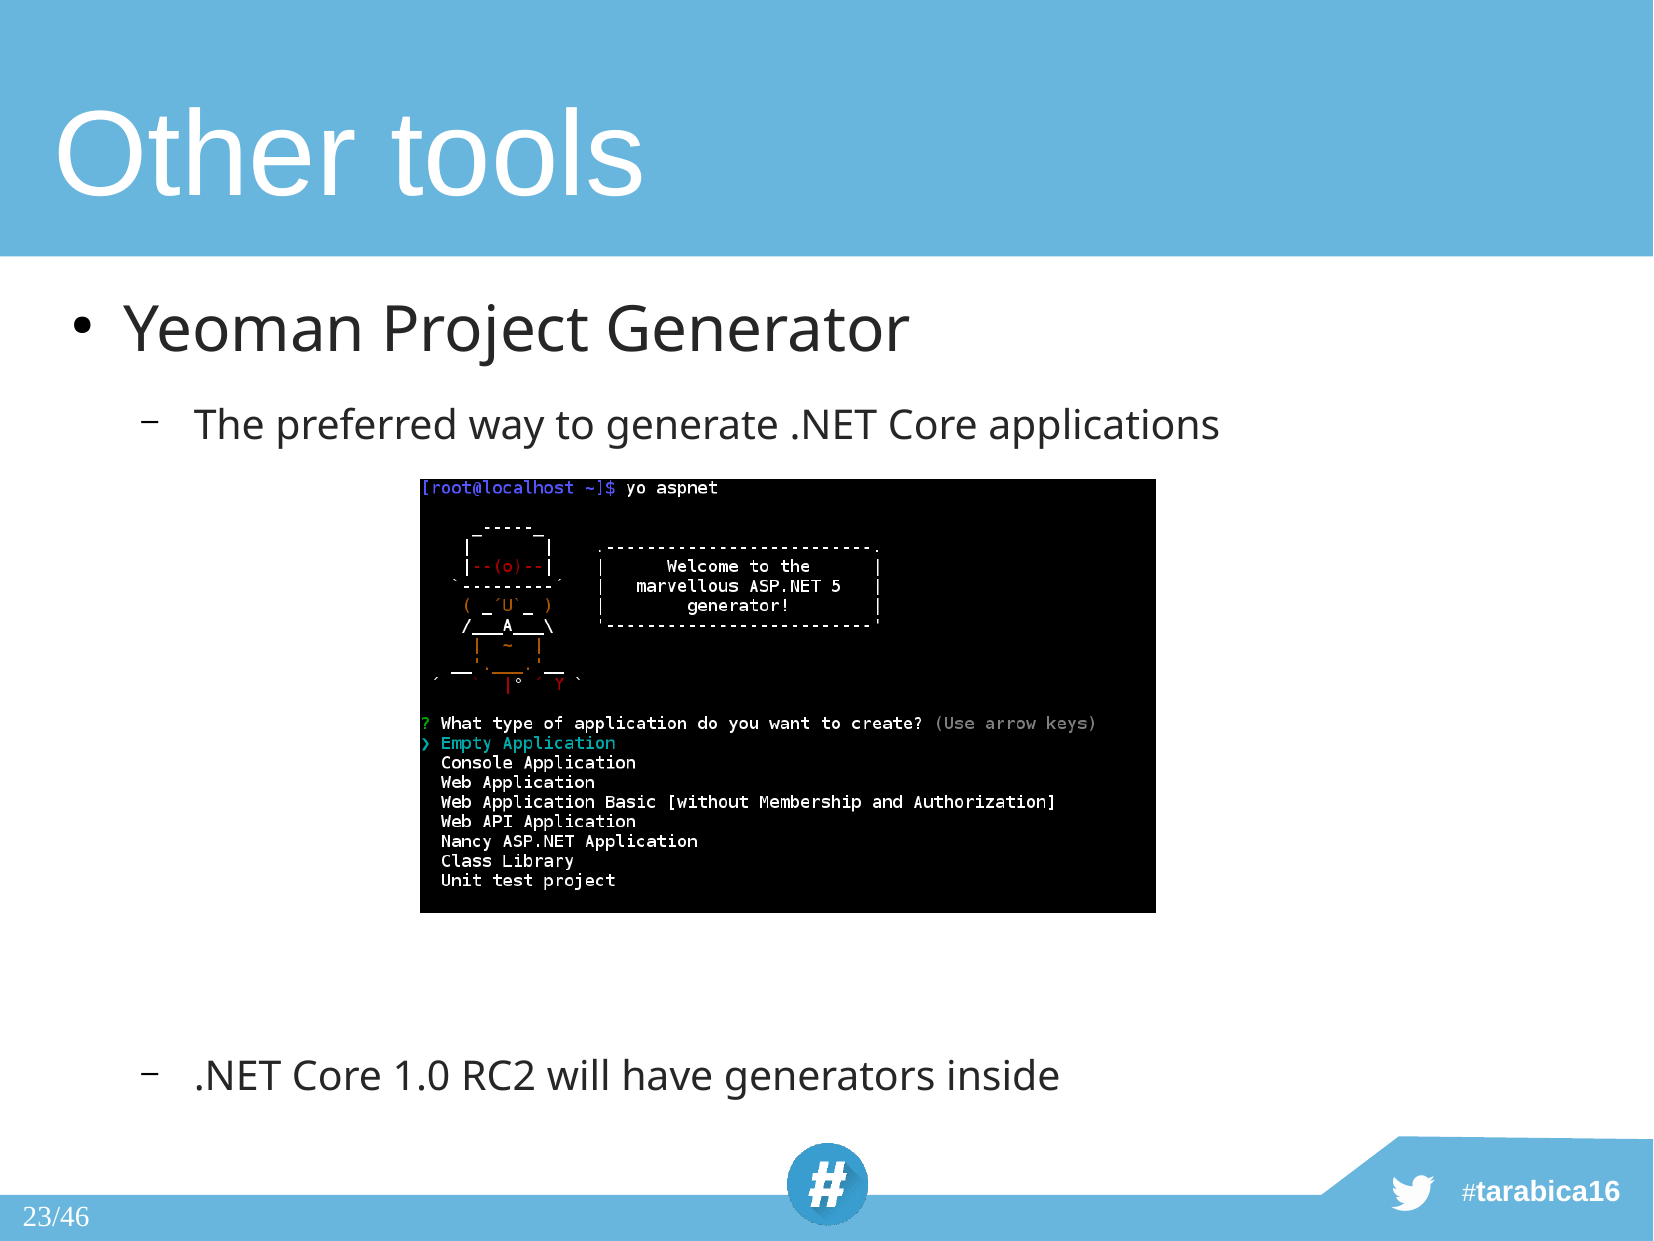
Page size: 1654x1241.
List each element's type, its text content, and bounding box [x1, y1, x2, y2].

picture [781, 1137, 873, 1230]
picture [420, 479, 1156, 913]
list Yeoman Project Generator The preferred way to generate .NET Core applications .NET Core 1.0 RC2 will have generators inside [53, 283, 1632, 1108]
picture [1378, 1158, 1448, 1228]
title Other tools [53, 49, 1600, 257]
